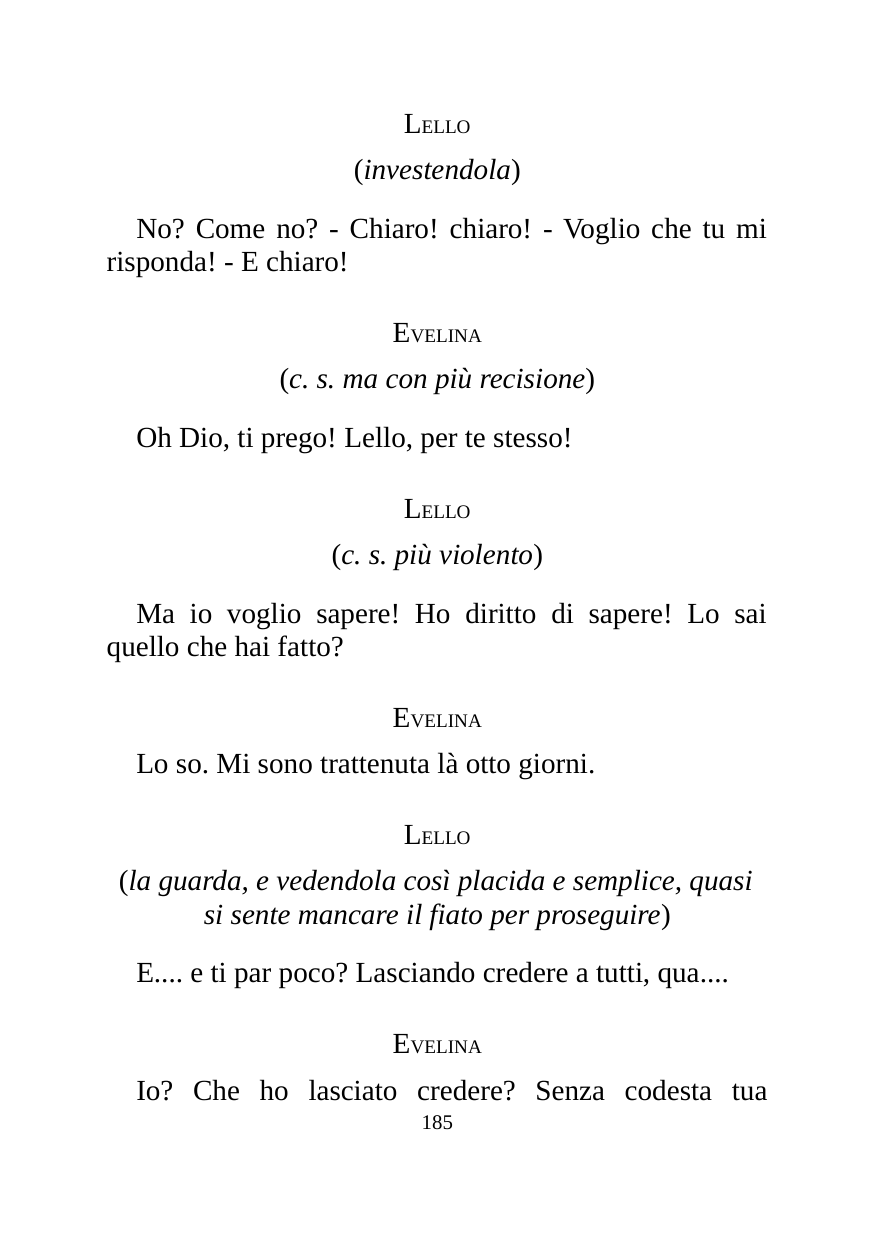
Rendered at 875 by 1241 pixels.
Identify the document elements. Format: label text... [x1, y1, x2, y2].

text Evelina [106, 1027, 768, 1060]
text Evelina [106, 316, 768, 349]
text Io? Che ho lasciato credere? Senza codesta tua [106, 1073, 768, 1106]
text E.... e ti par poco? Lasciando credere a tutti, qua.... [106, 956, 768, 989]
text Ma io voglio sapere! Ho diritto di sapere! Lo sai quello che hai fatto? [106, 596, 768, 663]
text Lello [106, 106, 768, 140]
text (investendola) [106, 152, 768, 186]
text Lo so. Mi sono trattenuta là otto giorni. [106, 746, 768, 780]
text (c. s. ma con più recisione) [106, 362, 768, 395]
text No? Come no? - Chiaro! chiaro! - Voglio che tu mi risponda! - E chiaro! [106, 211, 768, 278]
text Oh Dio, ti prego! Lello, per te stesso! [106, 420, 768, 454]
text Lello [106, 817, 768, 851]
text Evelina [106, 700, 768, 734]
text (c. s. più violento) [106, 537, 768, 571]
text Lello [106, 491, 768, 525]
text (la guarda, e vedendola così placida e semplice, quasi si sente mancare il fiato per proseguire) [106, 863, 768, 931]
